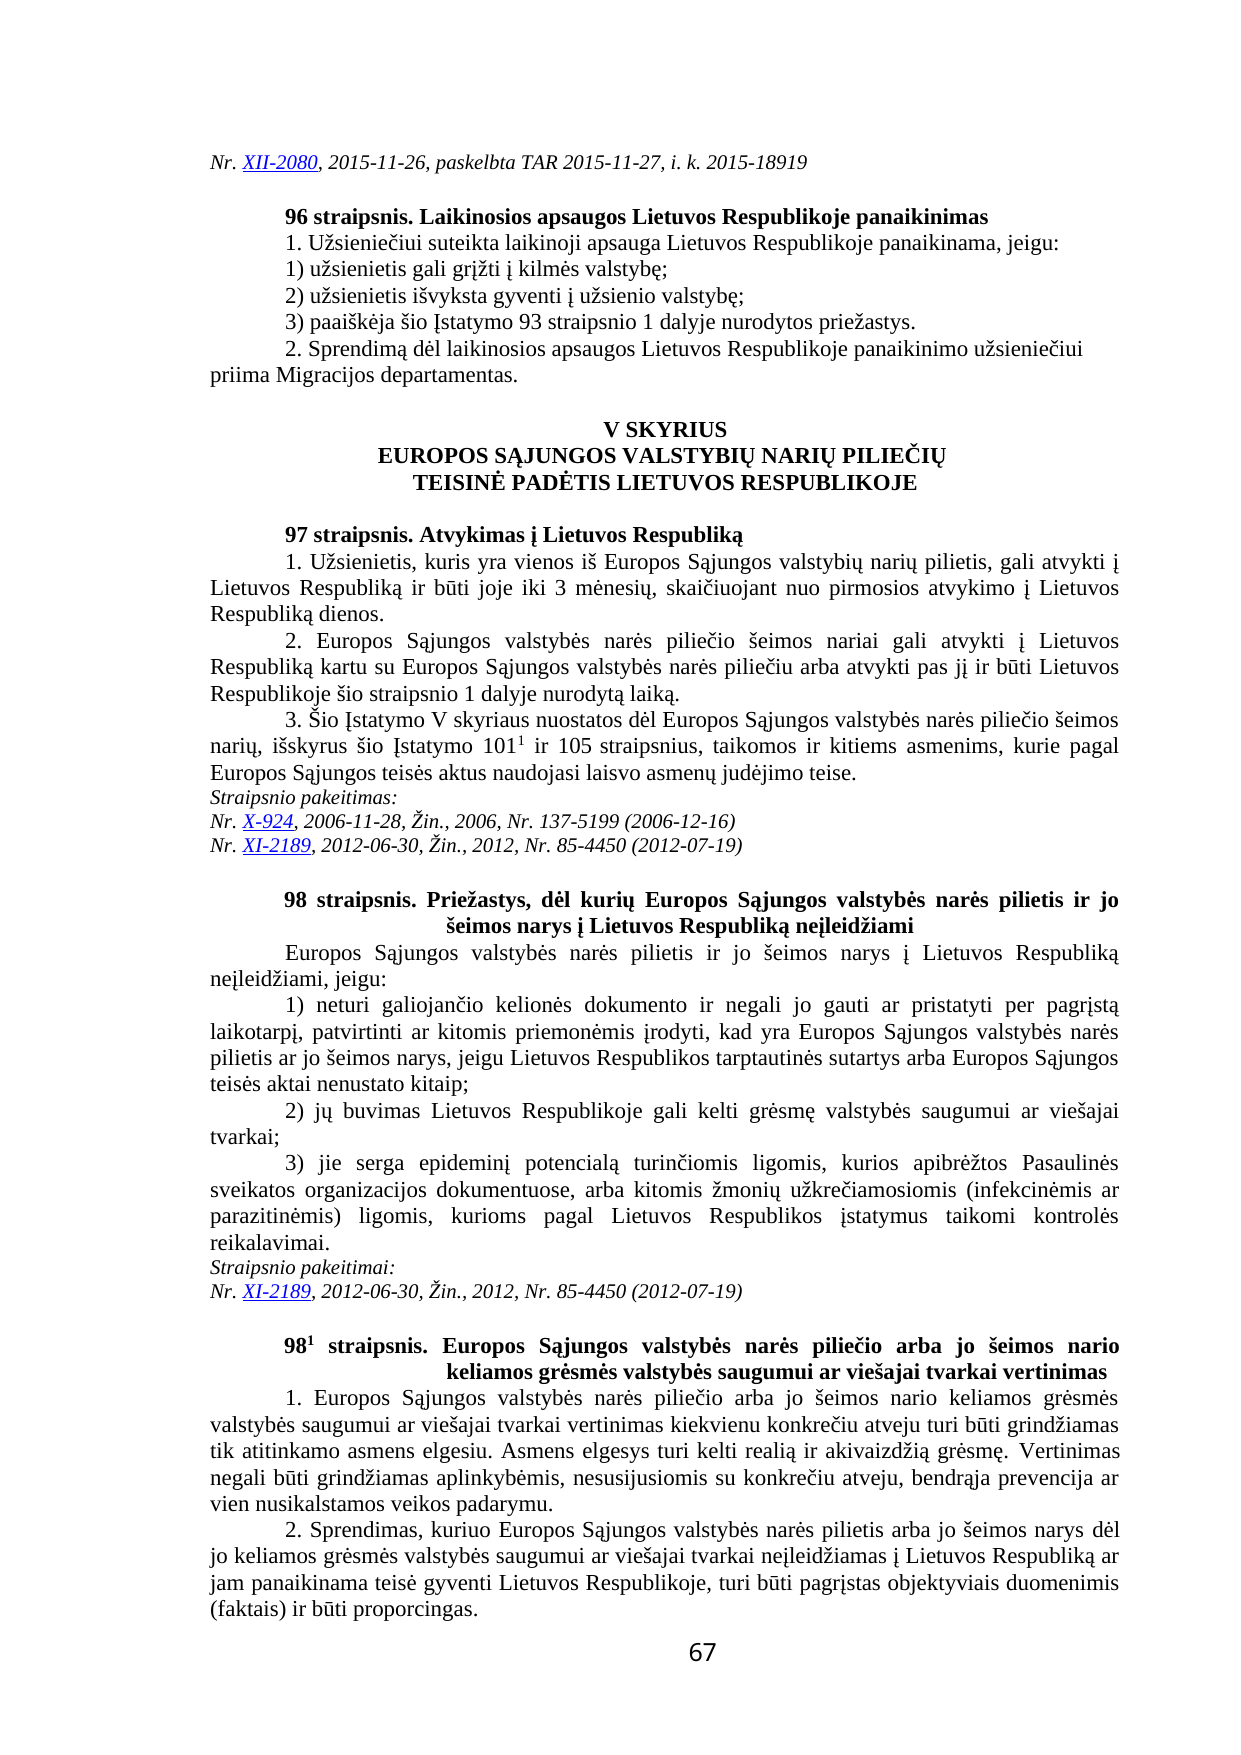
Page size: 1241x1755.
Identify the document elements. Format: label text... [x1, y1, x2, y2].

text 1. Užsienietis, kuris yra vienos iš Europos Sąjungos valstybių narių pilietis, gali atvykti į Lietuvos Respubliką ir būti joje iki 3 mėnesių, skaičiuojant nuo pirmosios atvykimo į Lietuvos Respubliką dienos. [210, 548, 1120, 627]
text V SKYRIUS [210, 416, 1120, 442]
text 2. Sprendimas, kuriuo Europos Sąjungos valstybės narės pilietis arba jo šeimos narys dėl jo keliamos grėsmės valstybės saugumui ar viešajai tvarkai neįleidžiamas į Lietuvos Respubliką ar jam panaikinama teisė gyventi Lietuvos Respublikoje, turi būti pagrįstas objektyviais duomenimis (faktais) ir būti proporcingas. [210, 1516, 1120, 1622]
text 1) užsienietis gali grįžti į kilmės valstybę; [210, 256, 1120, 282]
text 98 straipsnis. Priežastys, dėl kurių Europos Sąjungos valstybės narės pilietis ir jo šeimos narys į Lietuvos Respubliką neįleidžiami [284, 886, 1120, 939]
text 2) jų buvimas Lietuvos Respublikoje gali kelti grėsmę valstybės saugumui ar viešajai tvarkai; [210, 1097, 1120, 1149]
text Nr. XI-2189, 2012-06-30, Žin., 2012, Nr. 85-4450 (2012-07-19) [210, 833, 1120, 857]
text 3) jie serga epideminį potencialą turinčiomis ligomis, kurios apibrėžtos Pasaulinės sveikatos organizacijos dokumentuose, arba kitomis žmonių užkrečiamosiomis (infekcinėmis ar parazitinėmis) ligomis, kurioms pagal Lietuvos Respublikos įstatymus taikomi kontrolės reikalavimai. [210, 1149, 1120, 1255]
text 981 straipsnis. Europos Sąjungos valstybės narės piliečio arba jo šeimos nario keliamos grėsmės valstybės saugumui ar viešajai tvarkai vertinimas [284, 1332, 1120, 1384]
text 1. Europos Sąjungos valstybės narės piliečio arba jo šeimos nario keliamos grėsmės valstybės saugumui ar viešajai tvarkai vertinimas kiekvienu konkrečiu atveju turi būti grindžiamas tik atitinkamo asmens elgesiu. Asmens elgesys turi kelti realią ir akivaizdžią grėsmę. Vertinimas negali būti grindžiamas aplinkybėmis, nesusijusiomis su konkrečiu atveju, bendrąja prevencija ar vien nusikalstamos veikos padarymu. [210, 1384, 1120, 1516]
text 97 straipsnis. Atvykimas į Lietuvos Respubliką [210, 521, 1120, 548]
text 2) užsienietis išvyksta gyventi į užsienio valstybę; [210, 282, 1120, 308]
text Nr. XII-2080, 2015-11-26, paskelbta TAR 2015-11-27, i. k. 2015-18919 [210, 150, 1120, 174]
text 3. Šio Įstatymo V skyriaus nuostatos dėl Europos Sąjungos valstybės narės piliečio šeimos narių, išskyrus šio Įstatymo 1011 ir 105 straipsnius, taikomos ir kitiems asmenims, kurie pagal Europos Sąjungos teisės aktus naudojasi laisvo asmenų judėjimo teise. [210, 706, 1120, 785]
text TEISINĖ PADĖTIS LIETUVOS RESPUBLIKOJE [210, 469, 1120, 495]
text Europos Sąjungos valstybės narės pilietis ir jo šeimos narys į Lietuvos Respubliką neįleidžiami, jeigu: [210, 939, 1120, 991]
text 2. Europos Sąjungos valstybės narės piliečio šeimos nariai gali atvykti į Lietuvos Respubliką kartu su Europos Sąjungos valstybės narės piliečiu arba atvykti pas jį ir būti Lietuvos Respublikoje šio straipsnio 1 dalyje nurodytą laiką. [210, 627, 1120, 706]
text Straipsnio pakeitimas: [210, 785, 1120, 809]
text 96 straipsnis. Laikinosios apsaugos Lietuvos Respublikoje panaikinimas [210, 203, 1120, 229]
text 1. Užsieniečiui suteikta laikinoji apsauga Lietuvos Respublikoje panaikinama, jeigu: [210, 229, 1120, 256]
text 2. Sprendimą dėl laikinosios apsaugos Lietuvos Respublikoje panaikinimo užsieniečiui priima Migracijos departamentas. [210, 334, 1120, 387]
text 1) neturi galiojančio kelionės dokumento ir negali jo gauti ar pristatyti per pagrįstą laikotarpį, patvirtinti ar kitomis priemonėmis įrodyti, kad yra Europos Sąjungos valstybės narės pilietis ar jo šeimos narys, jeigu Lietuvos Respublikos tarptautinės sutartys arba Europos Sąjungos teisės aktai nenustato kitaip; [210, 991, 1120, 1097]
text 3) paaiškėja šio Įstatymo 93 straipsnio 1 dalyje nurodytos priežastys. [210, 308, 1120, 334]
text Nr. X-924, 2006-11-28, Žin., 2006, Nr. 137-5199 (2006-12-16) [210, 809, 1120, 833]
text Straipsnio pakeitimai: [210, 1255, 1120, 1279]
text Nr. XI-2189, 2012-06-30, Žin., 2012, Nr. 85-4450 (2012-07-19) [210, 1279, 1120, 1303]
text EUROPOS SĄJUNGOS VALSTYBIŲ NARIŲ PILIEČIŲ [210, 442, 1120, 469]
